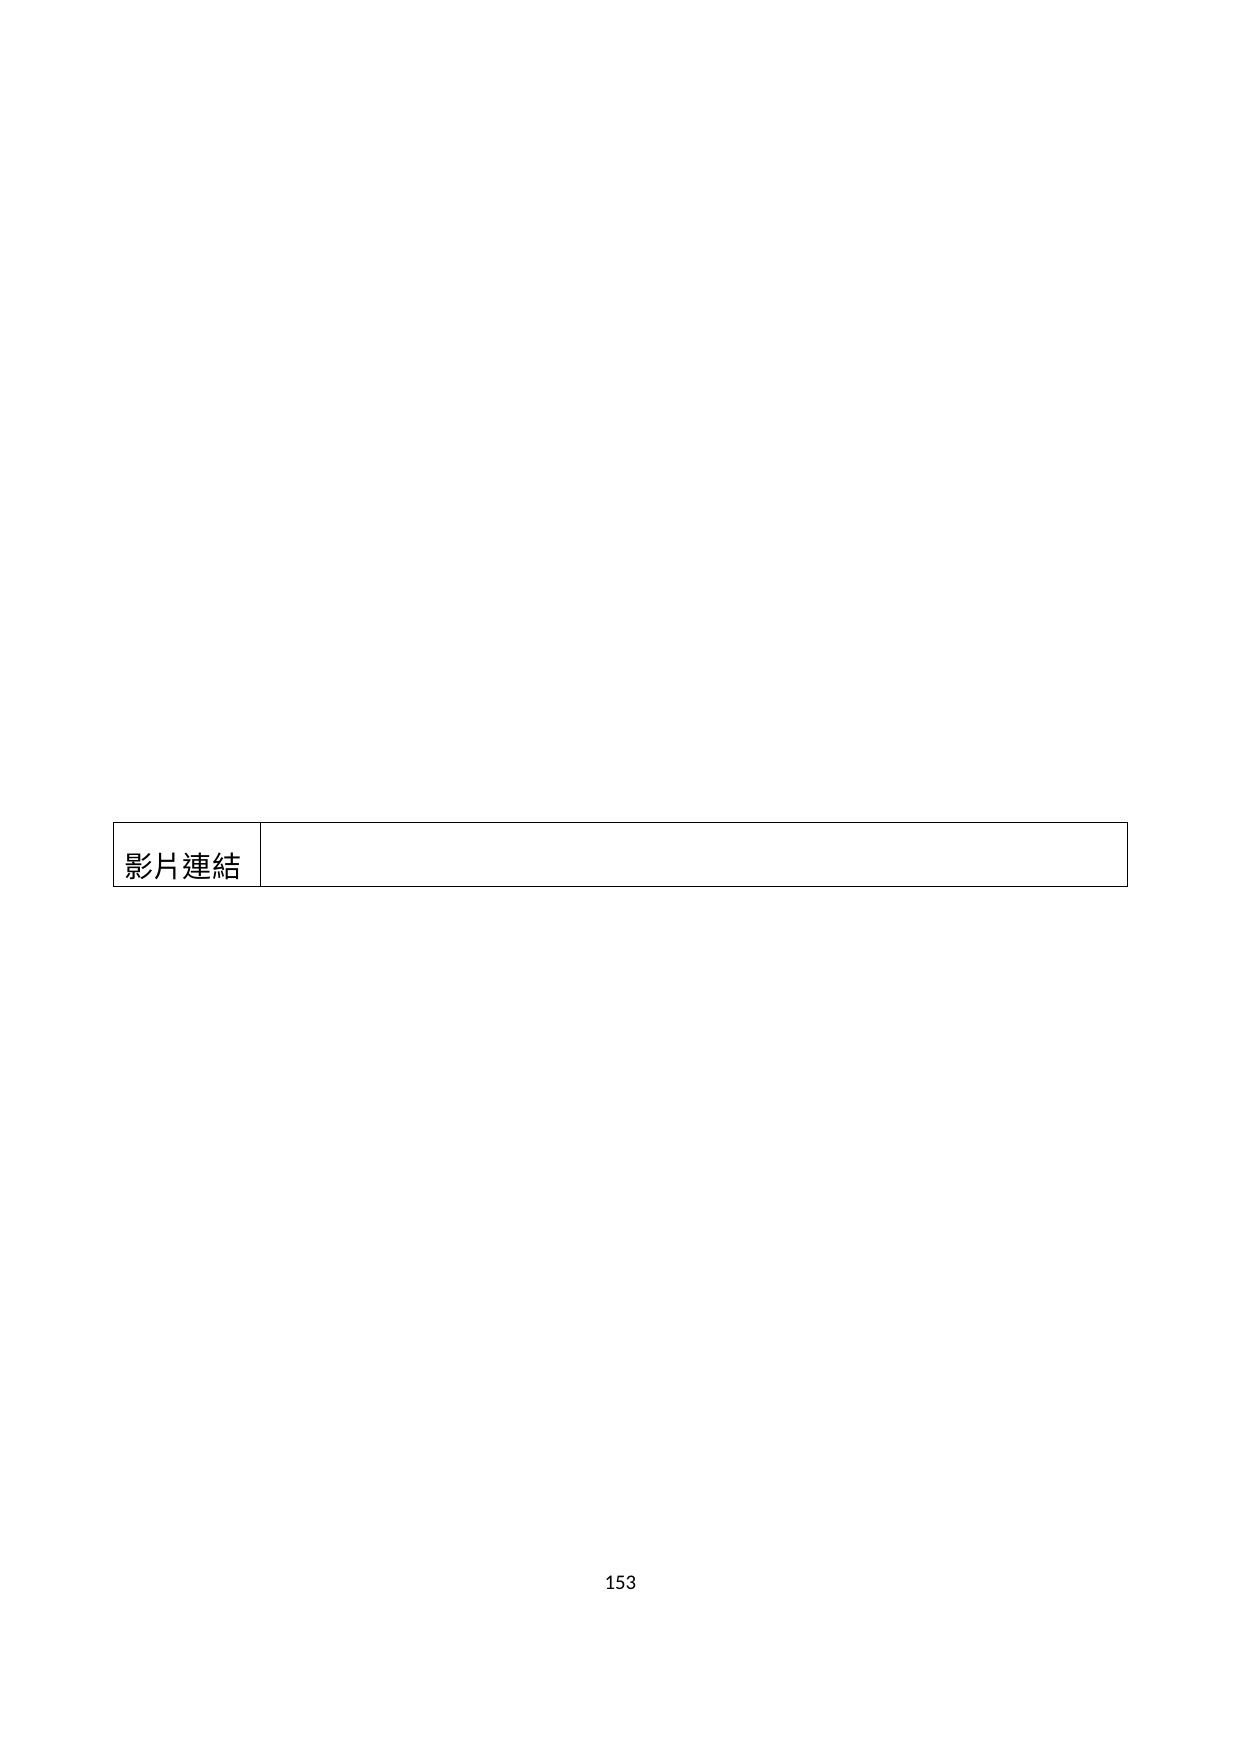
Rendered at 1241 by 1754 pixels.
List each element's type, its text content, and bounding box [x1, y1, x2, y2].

table_header 影片連結 [114, 823, 260, 886]
table_header [261, 823, 1127, 886]
